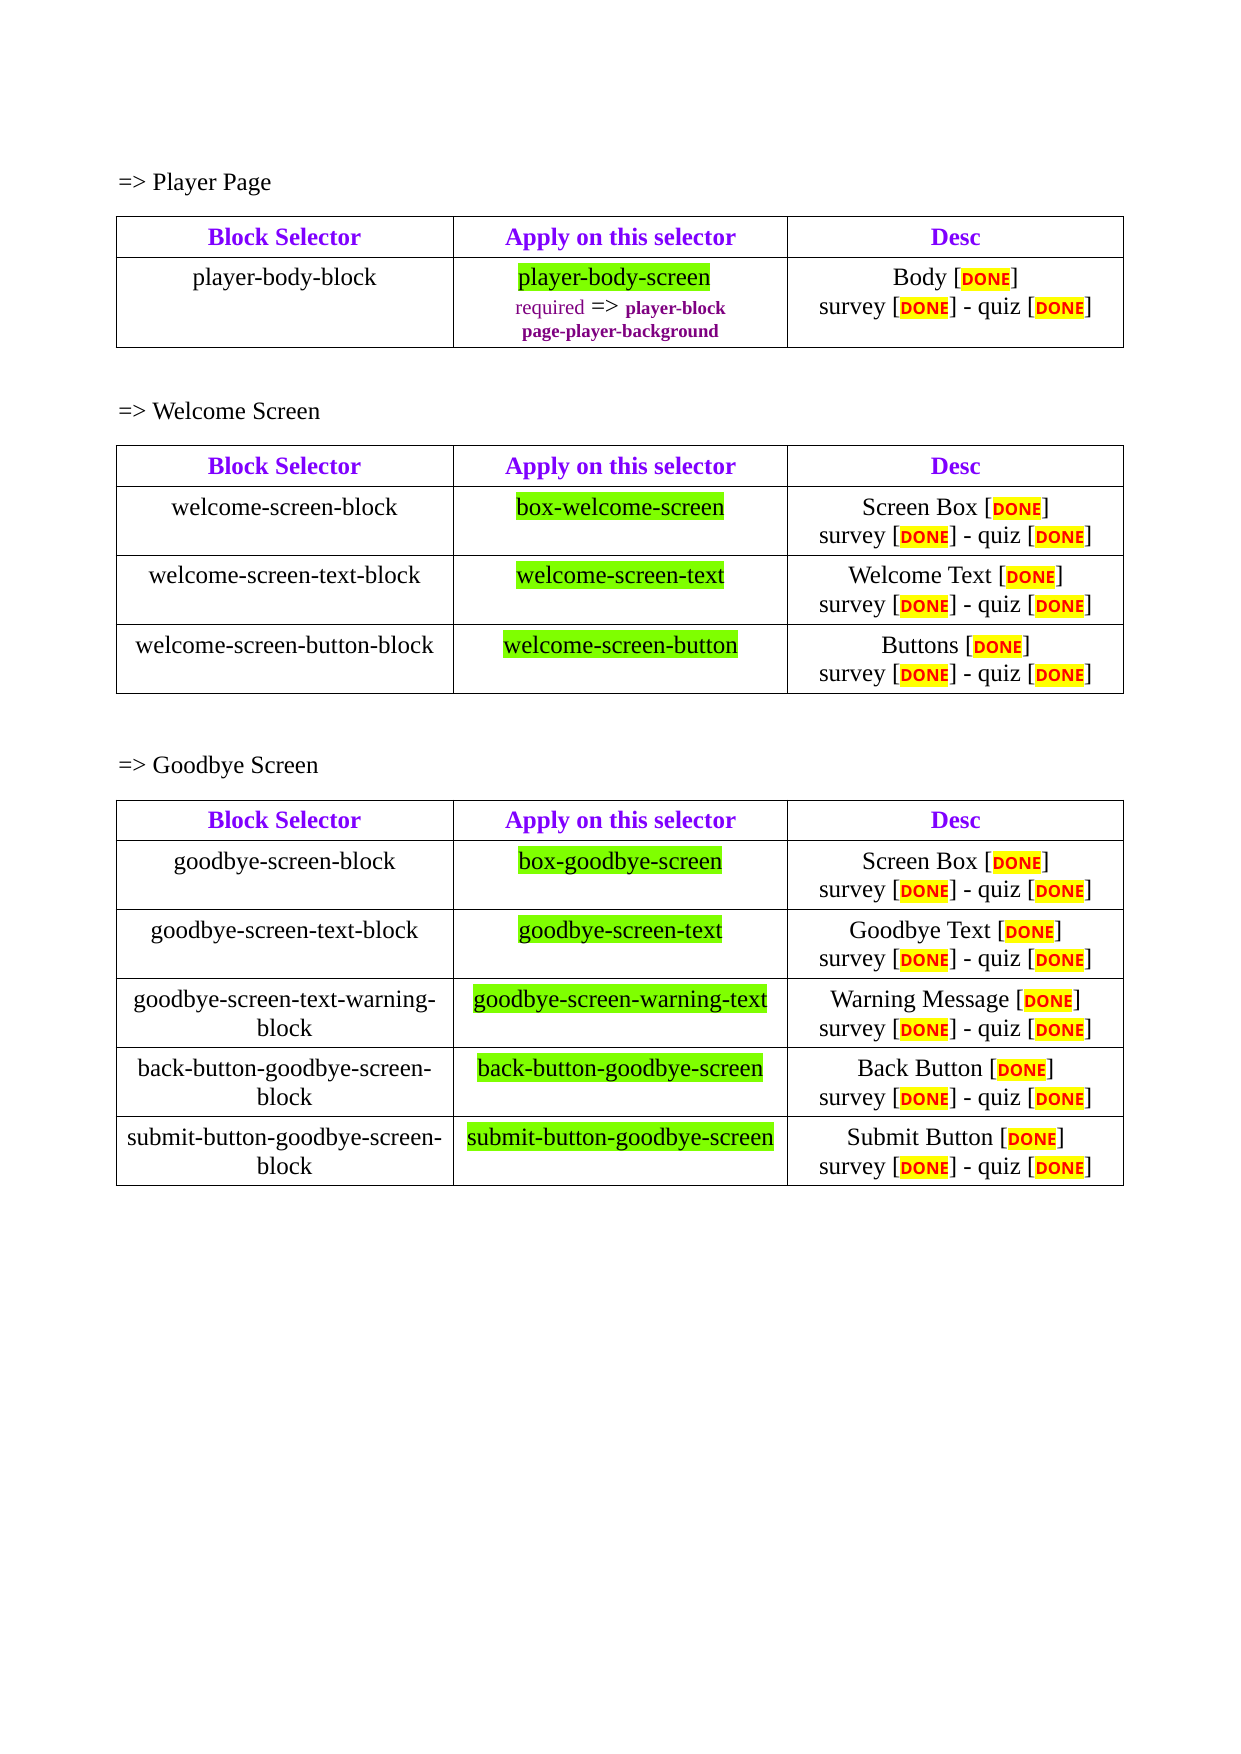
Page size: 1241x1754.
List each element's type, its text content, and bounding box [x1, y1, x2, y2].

table_cell goodbye-screen-text-block [117, 910, 453, 978]
table_header Desc [788, 801, 1123, 840]
table_header Desc [788, 446, 1123, 486]
table_cell Submit Button [DONE] survey [DONE] - quiz [DONE] [788, 1117, 1123, 1185]
table_cell submit-button-goodbye-screen [454, 1117, 787, 1185]
table_cell player-body-block [117, 258, 453, 347]
table_cell Screen Box [DONE] survey [DONE] - quiz [DONE] [788, 487, 1123, 555]
table_cell box-goodbye-screen [454, 841, 787, 909]
table_cell goodbye-screen-text [454, 910, 787, 978]
text => Welcome Screen [118, 396, 1122, 425]
table_cell goodbye-screen-text-warning-block [117, 979, 453, 1047]
table_cell Goodbye Text [DONE] survey [DONE] - quiz [DONE] [788, 910, 1123, 978]
table_header Block Selector [117, 446, 453, 486]
table_header Apply on this selector [454, 801, 787, 840]
table_cell welcome-screen-block [117, 487, 453, 555]
table_cell welcome-screen-text [454, 556, 787, 624]
text => Goodbye Screen [118, 751, 1122, 779]
text => Player Page [118, 167, 1122, 196]
table_cell Body [DONE] survey [DONE] - quiz [DONE] [788, 258, 1123, 347]
table_cell welcome-screen-button-block [117, 625, 453, 693]
table_cell Buttons [DONE] survey [DONE] - quiz [DONE] [788, 625, 1123, 693]
table_cell Warning Message [DONE] survey [DONE] - quiz [DONE] [788, 979, 1123, 1047]
table_cell box-welcome-screen [454, 487, 787, 555]
table_header Desc [788, 217, 1123, 257]
table_cell submit-button-goodbye-screen-block [117, 1117, 453, 1185]
table_header Block Selector [117, 217, 453, 257]
table_header Apply on this selector [454, 446, 787, 486]
table_cell Back Button [DONE] survey [DONE] - quiz [DONE] [788, 1048, 1123, 1116]
table_cell Screen Box [DONE] survey [DONE] - quiz [DONE] [788, 841, 1123, 909]
table_cell goodbye-screen-warning-text [454, 979, 787, 1047]
table_cell Welcome Text [DONE] survey [DONE] - quiz [DONE] [788, 556, 1123, 624]
table_header Apply on this selector [454, 217, 787, 257]
table_header Block Selector [117, 801, 453, 840]
table_cell back-button-goodbye-screen [454, 1048, 787, 1116]
table_cell welcome-screen-button [454, 625, 787, 693]
table_cell goodbye-screen-block [117, 841, 453, 909]
table_cell welcome-screen-text-block [117, 556, 453, 624]
table_cell back-button-goodbye-screen-block [117, 1048, 453, 1116]
table_cell player-body-screen required => player-block page-player-background [454, 258, 787, 347]
